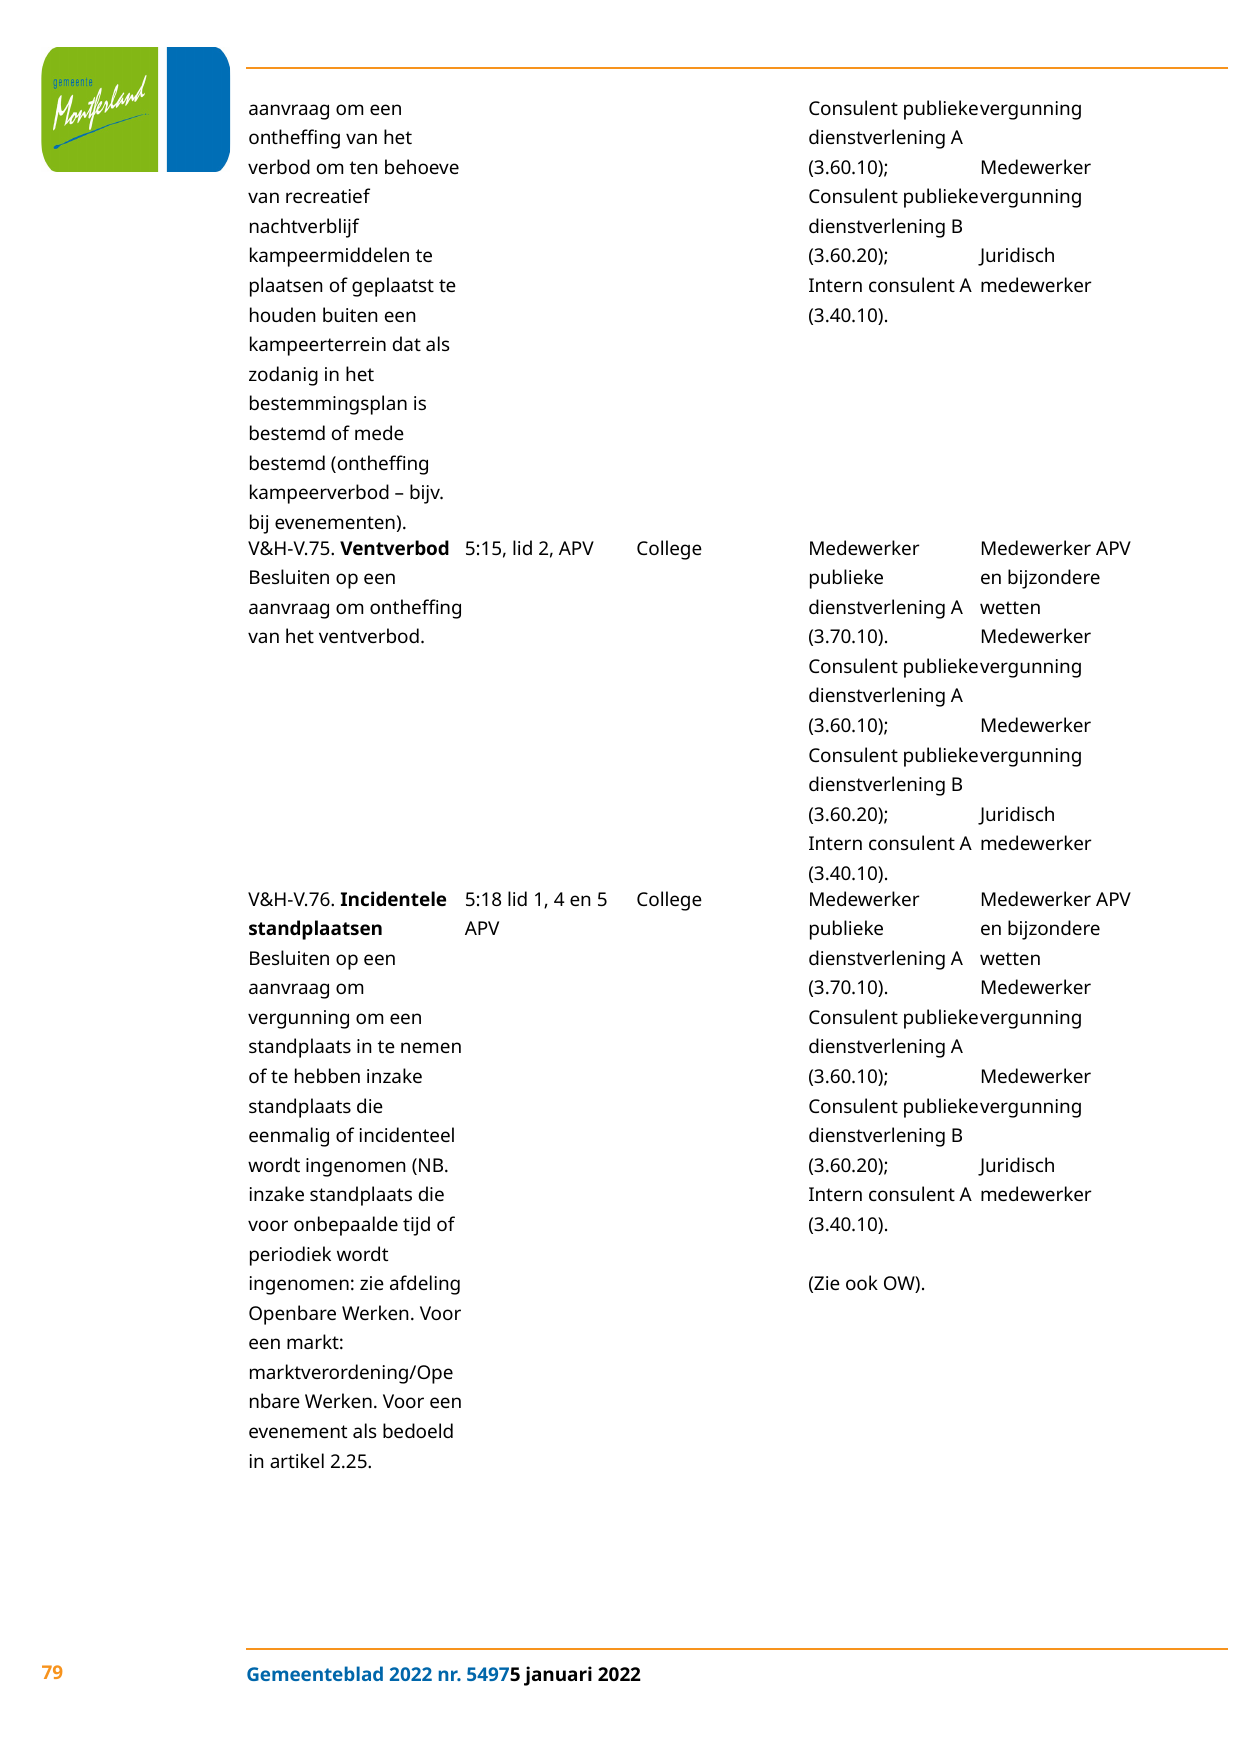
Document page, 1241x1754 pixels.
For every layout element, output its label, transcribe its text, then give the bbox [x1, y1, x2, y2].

table_cell V&H-V.76. Incidentele standplaatsen Besluiten op een aanvraag om vergunning om een standplaats in te nemen of te hebben inzake standplaats die eenmalig of incidenteel wordt ingenomen (NB. inzake standplaats die voor onbepaalde tijd of periodiek wordt ingenomen: zie afdeling Openbare Werken. Voor een markt: marktverordening/Openbare Werken. Voor een evenement als bedoeld in artikel 2.25. [248, 886, 464, 1474]
table_cell Medewerker publieke dienstverlening A (3.70.10). Consulent publieke dienstverlening A (3.60.10); Consulent publieke dienstverlening B (3.60.20); Intern consulent A (3.40.10). (Zie ook OW). [808, 886, 980, 1474]
picture [41, 47, 231, 172]
table_cell College [636, 886, 808, 1474]
table_cell [636, 95, 808, 535]
table_cell Medewerker APV en bijzondere wetten Medewerker vergunning Medewerker vergunning Juridisch medewerker [980, 535, 1152, 886]
table_cell [465, 95, 636, 535]
table_cell Consulent publieke dienstverlening A (3.60.10); Consulent publieke dienstverlening B (3.60.20); Intern consulent A (3.40.10). [808, 95, 980, 535]
table_cell Medewerker publieke dienstverlening A (3.70.10). Consulent publieke dienstverlening A (3.60.10); Consulent publieke dienstverlening B (3.60.20); Intern consulent A (3.40.10). [808, 535, 980, 886]
table_cell V&H-V.75. Ventverbod Besluiten op een aanvraag om ontheffing van het ventverbod. [248, 535, 464, 886]
table_cell Medewerker APV en bijzondere wetten Medewerker vergunning Medewerker vergunning Juridisch medewerker [980, 886, 1152, 1474]
table_cell College [636, 535, 808, 886]
table_cell 5:15, lid 2, APV [465, 535, 636, 886]
table_cell aanvraag om een ontheffing van het verbod om ten behoeve van recreatief nachtverblijf kampeermiddelen te plaatsen of geplaatst te houden buiten een kampeerterrein dat als zodanig in het bestemmingsplan is bestemd of mede bestemd (ontheffing kampeerverbod – bijv. bij evenementen). [248, 95, 464, 535]
table_cell 5:18 lid 1, 4 en 5 APV [465, 886, 636, 1474]
table_cell vergunning Medewerker vergunning Juridisch medewerker [980, 95, 1152, 535]
